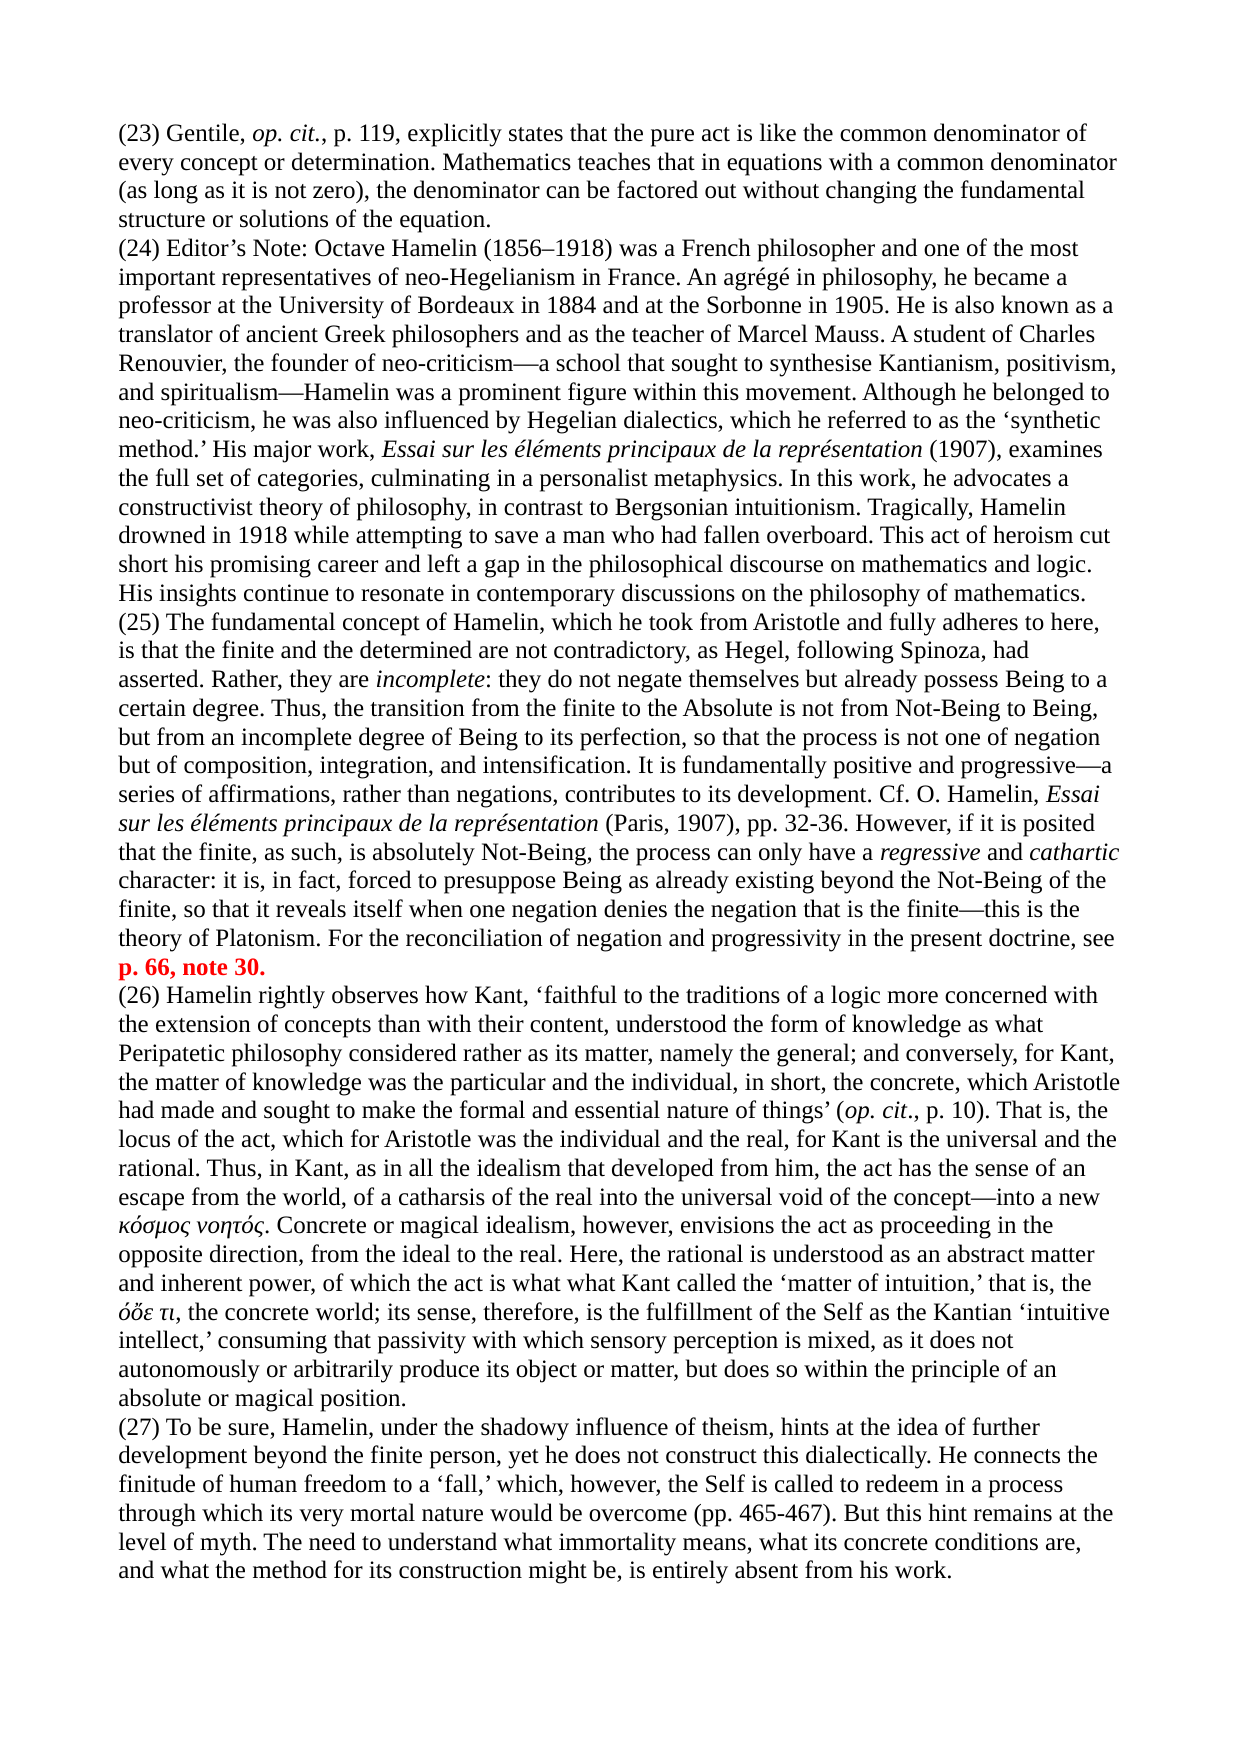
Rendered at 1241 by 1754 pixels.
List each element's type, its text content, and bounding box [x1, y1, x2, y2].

text (26) Hamelin rightly observes how Kant, ‘faithful to the traditions of a logic more concerned with the extension of concepts than with their content, understood the form of knowledge as what Peripatetic philosophy considered rather as its matter, namely the general; and conversely, for Kant, the matter of knowledge was the particular and the individual, in short, the concrete, which Aristotle had made and sought to make the formal and essential nature of things’ (op. cit., p. 10). That is, the locus of the act, which for Aristotle was the individual and the real, for Kant is the universal and the rational. Thus, in Kant, as in all the idealism that developed from him, the act has the sense of an escape from the world, of a catharsis of the real into the universal void of the concept—into a new κόσμος νοητός. Concrete or magical idealism, however, envisions the act as proceeding in the opposite direction, from the ideal to the real. Here, the rational is understood as an abstract matter and inherent power, of which the act is what what Kant called the ‘matter of intuition,’ that is, the όὄε τι, the concrete world; its sense, therefore, is the fulfillment of the Self as the Kantian ‘intuitive intellect,’ consuming that passivity with which sensory perception is mixed, as it does not autonomously or arbitrarily produce its object or matter, but does so within the principle of an absolute or magical position. [118, 981, 1122, 1412]
text (23) Gentile, op. cit., p. 119, explicitly states that the pure act is like the common denominator of every concept or determination. Mathematics teaches that in equations with a common denominator (as long as it is not zero), the denominator can be factored out without changing the fundamental structure or solutions of the equation. [118, 118, 1122, 233]
text (25) The fundamental concept of Hamelin, which he took from Aristotle and fully adheres to here, is that the finite and the determined are not contradictory, as Hegel, following Spinoza, had asserted. Rather, they are incomplete: they do not negate themselves but already possess Being to a certain degree. Thus, the transition from the finite to the Absolute is not from Not-Being to Being, but from an incomplete degree of Being to its perfection, so that the process is not one of negation but of composition, integration, and intensification. It is fundamentally positive and progressive—a series of affirmations, rather than negations, contributes to its development. Cf. O. Hamelin, Essai sur les éléments principaux de la représentation (Paris, 1907), pp. 32-36. However, if it is posited that the finite, as such, is absolutely Not-Being, the process can only have a regressive and cathartic character: it is, in fact, forced to presuppose Being as already existing beyond the Not-Being of the finite, so that it reveals itself when one negation denies the negation that is the finite—this is the theory of Platonism. For the reconciliation of negation and progressivity in the present doctrine, see p. 66, note 30. [118, 607, 1122, 981]
text (27) To be sure, Hamelin, under the shadowy influence of theism, hints at the idea of further development beyond the finite person, yet he does not construct this dialectically. He connects the finitude of human freedom to a ‘fall,’ which, however, the Self is called to redeem in a process through which its very mortal nature would be overcome (pp. 465-467). But this hint remains at the level of myth. The need to understand what immortality means, what its concrete conditions are, and what the method for its construction might be, is entirely absent from his work. [118, 1412, 1122, 1584]
text (24) Editor’s Note: Octave Hamelin (1856–1918) was a French philosopher and one of the most important representatives of neo-Hegelianism in France. An agrégé in philosophy, he became a professor at the University of Bordeaux in 1884 and at the Sorbonne in 1905. He is also known as a translator of ancient Greek philosophers and as the teacher of Marcel Mauss. A student of Charles Renouvier, the founder of neo-criticism—a school that sought to synthesise Kantianism, positivism, and spiritualism—Hamelin was a prominent figure within this movement. Although he belonged to neo-criticism, he was also influenced by Hegelian dialectics, which he referred to as the ‘synthetic method.’ His major work, Essai sur les éléments principaux de la représentation (1907), examines the full set of categories, culminating in a personalist metaphysics. In this work, he advocates a constructivist theory of philosophy, in contrast to Bergsonian intuitionism. Tragically, Hamelin drowned in 1918 while attempting to save a man who had fallen overboard. This act of heroism cut short his promising career and left a gap in the philosophical discourse on mathematics and logic. His insights continue to resonate in contemporary discussions on the philosophy of mathematics. [118, 233, 1122, 607]
